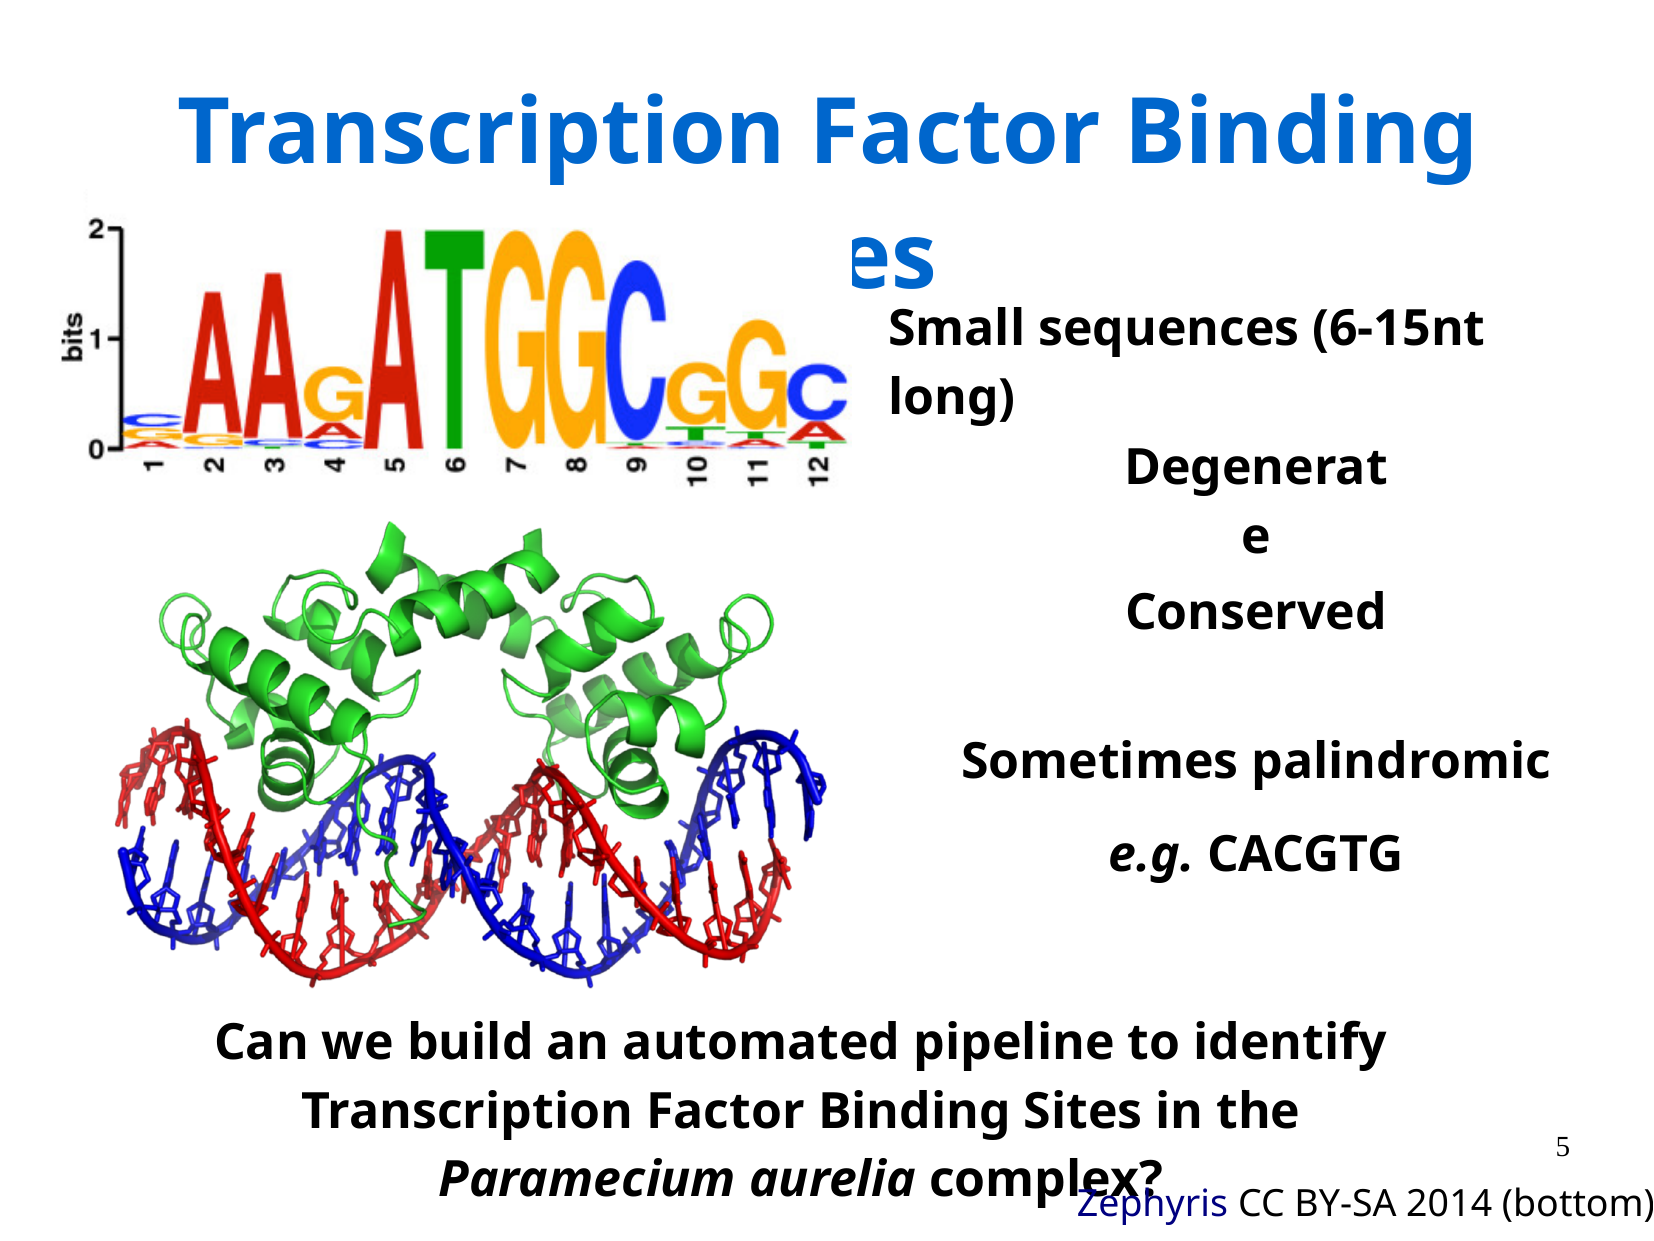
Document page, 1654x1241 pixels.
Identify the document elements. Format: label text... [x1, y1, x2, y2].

text_box Small sequences (6-15nt long) [873, 285, 1639, 356]
text_box Transcription Factor Binding Sites [57, 57, 1599, 176]
picture [33, 189, 852, 491]
text_box Degenerate [1098, 423, 1414, 495]
text_box [885, 495, 1602, 622]
text_box Zephyris CC BY-SA 2014 (bottom) [1058, 1169, 1653, 1227]
text_box Sometimes palindromic e.g. CACGTG [926, 717, 1586, 869]
text_box Can we build an automated pipeline to identify Transcription Factor Binding Sites in the Paramecium aurelia complex? [159, 999, 1443, 1182]
text_box Conserved [1061, 568, 1452, 640]
picture [102, 497, 839, 999]
